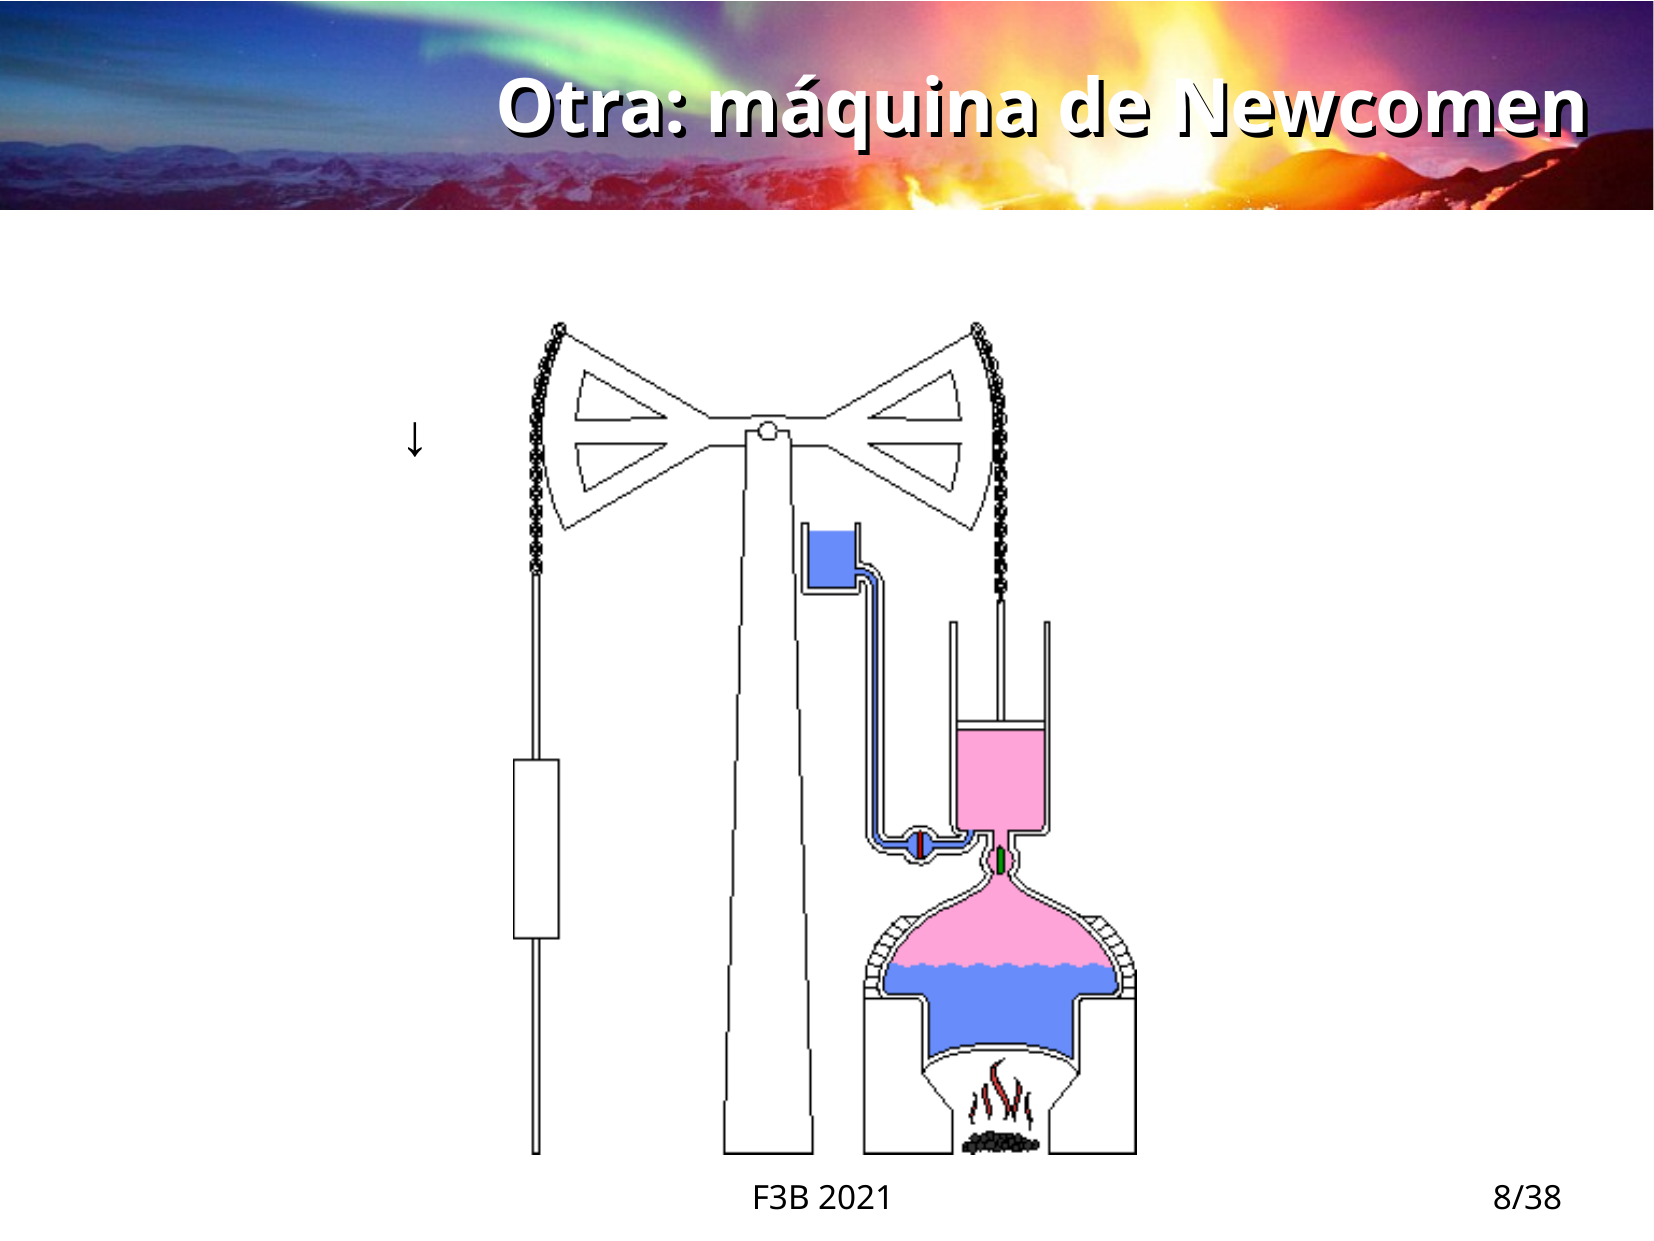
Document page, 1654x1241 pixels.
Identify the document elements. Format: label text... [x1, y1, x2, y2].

title Otra: máquina de Newcomen [45, 15, 1606, 191]
text_box ↓ [385, 389, 445, 475]
picture [513, 254, 1137, 1156]
picture [0, 1, 1654, 210]
